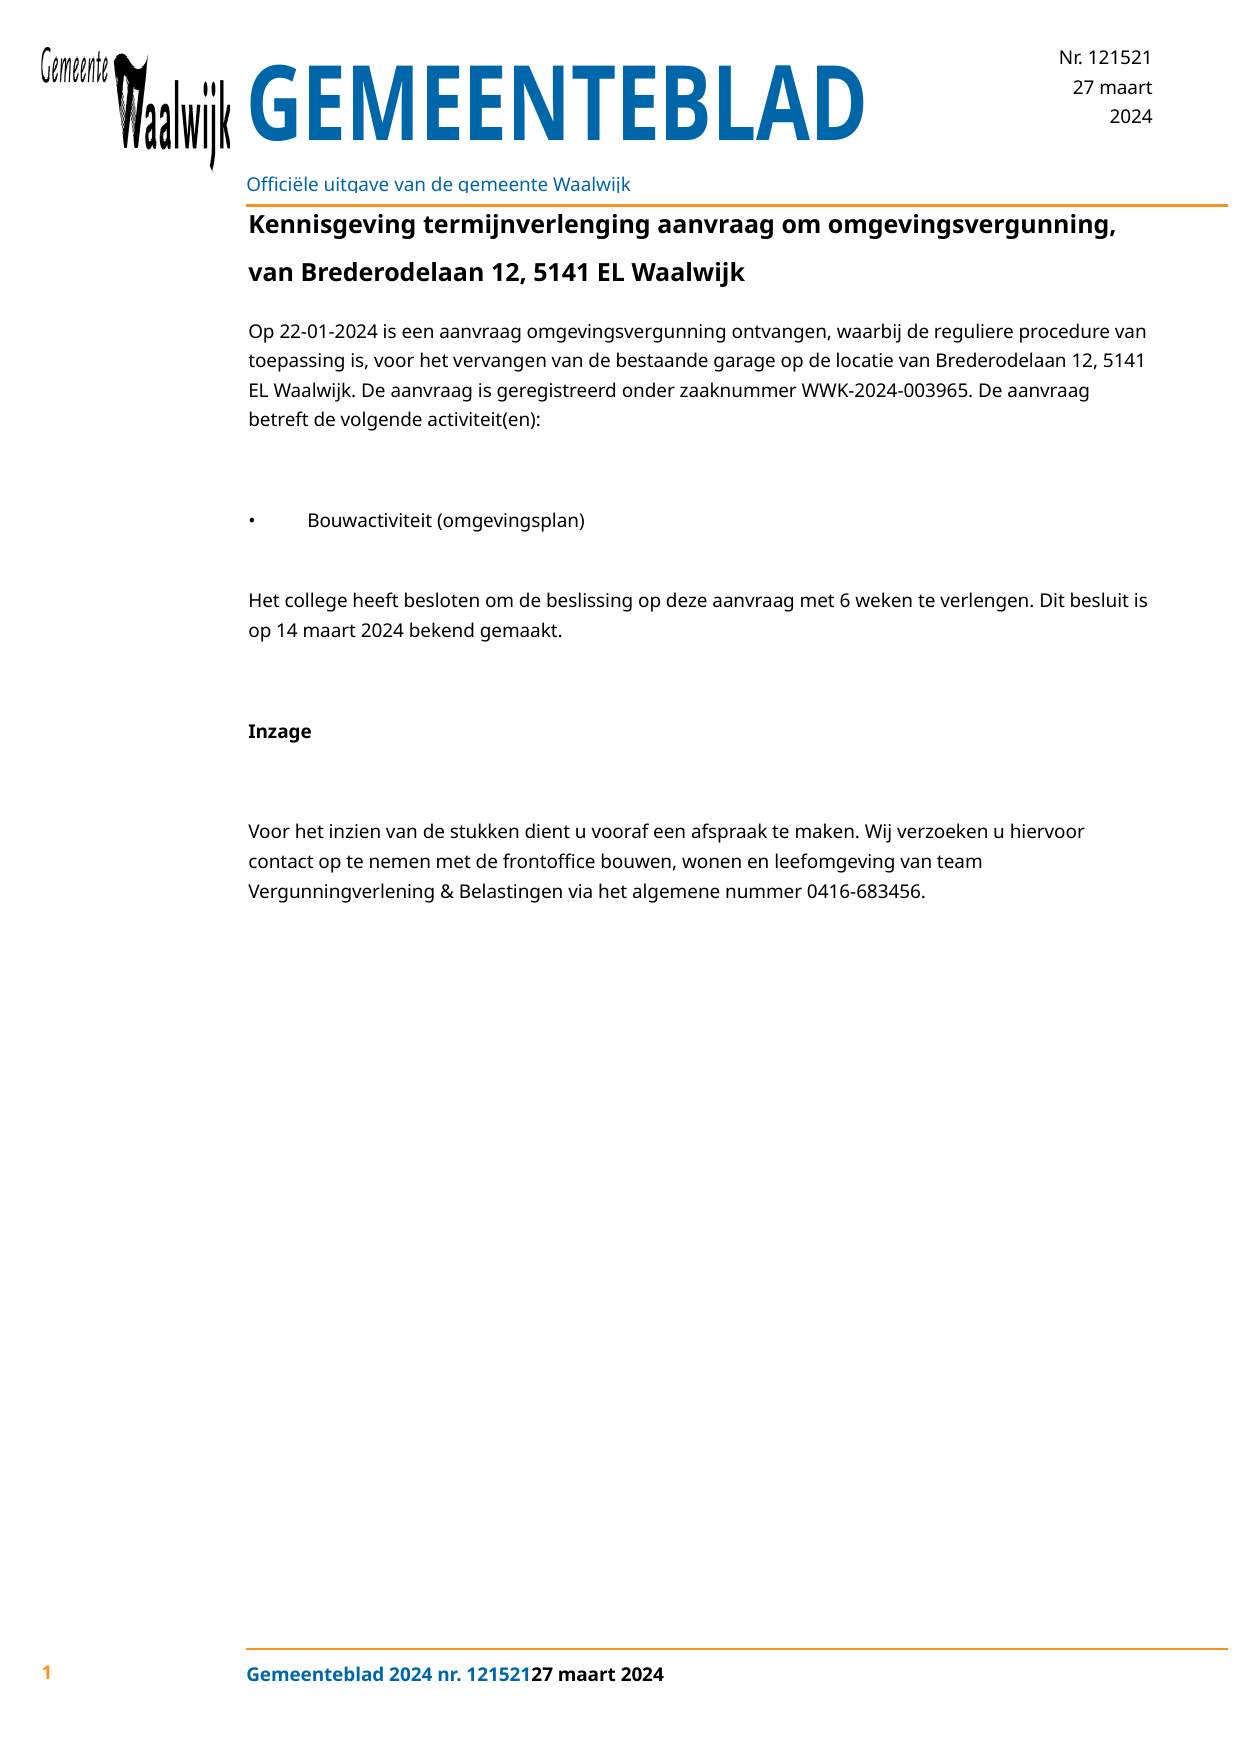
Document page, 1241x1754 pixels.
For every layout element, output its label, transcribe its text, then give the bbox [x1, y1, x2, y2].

text Voor het inzien van de stukken dient u vooraf een afspraak te maken. Wij verzoeken u hiervoor contact op te nemen met de frontoffice bouwen, wonen en leefomgeving van team Vergunningverlening & Belastingen via het algemene nummer 0416-683456. [248, 819, 1152, 904]
text Het college heeft besloten om de beslissing op deze aanvraag met 6 weken te verlengen. Dit besluit is op 14 maart 2024 bekend gemaakt. [248, 587, 1152, 643]
text Inzage [248, 718, 1152, 744]
list Bouwactiviteit (omgevingsplan) [248, 507, 1152, 533]
text Op 22-01-2024 is een aanvraag omgevingsvergunning ontvangen, waarbij de reguliere procedure van toepassing is, voor het vervangen van de bestaande garage op de locatie van Brederodelaan 12, 5141 EL Waalwijk. De aanvraag is geregistreerd onder zaaknummer WWK-2024-003965. De aanvraag betreft de volgende activiteit(en): [248, 318, 1152, 432]
text Kennisgeving termijnverlenging aanvraag om omgevingsvergunning, van Brederodelaan 12, 5141 EL Waalwijk [248, 207, 1152, 288]
picture [41, 47, 231, 172]
